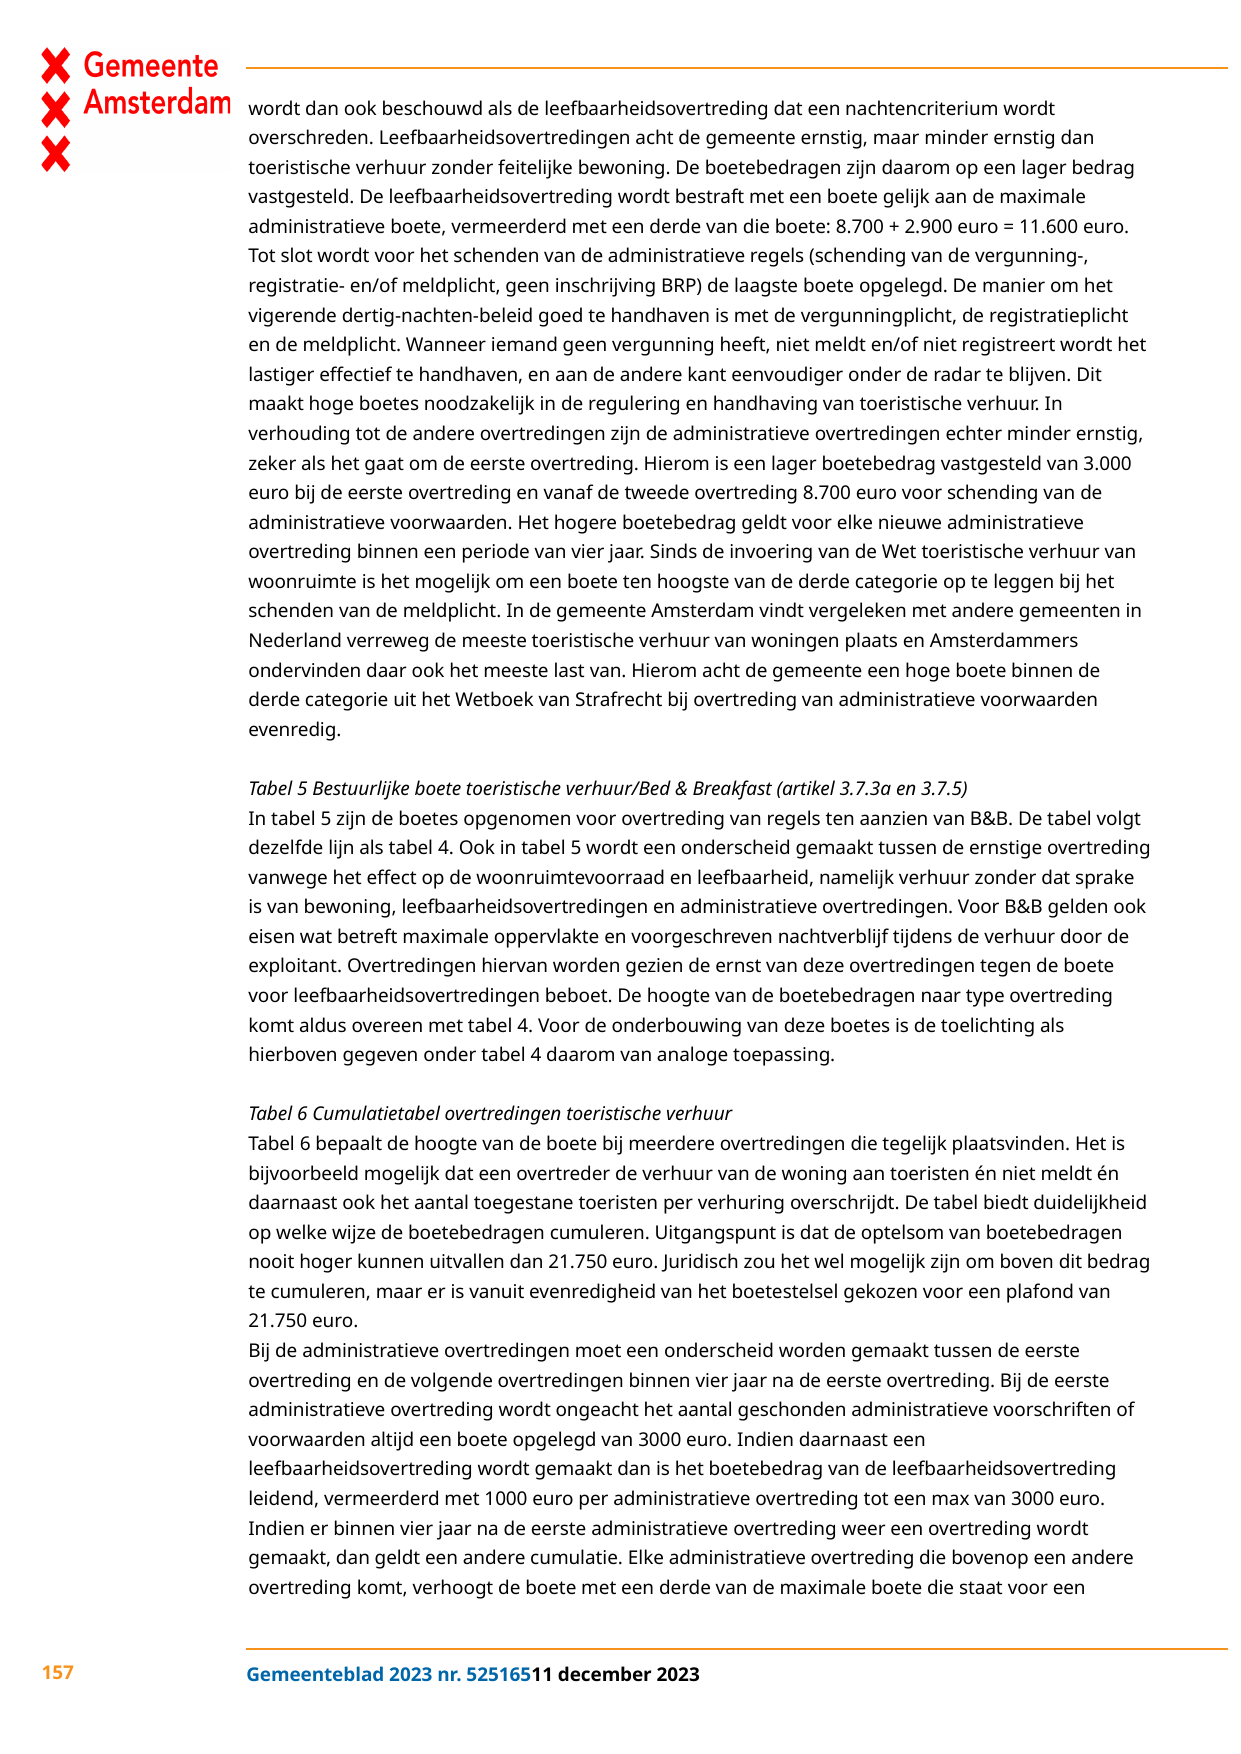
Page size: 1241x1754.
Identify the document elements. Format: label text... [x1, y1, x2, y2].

text Tabel 6 Cumulatietabel overtredingen toeristische verhuur [248, 1101, 1152, 1126]
picture [41, 47, 231, 172]
text Bij de administratieve overtredingen moet een onderscheid worden gemaakt tussen de eerste overtreding en de volgende overtredingen binnen vier jaar na de eerste overtreding. Bij de eerste administratieve overtreding wordt ongeacht het aantal geschonden administratieve voorschriften of voorwaarden altijd een boete opgelegd van 3000 euro. Indien daarnaast een leefbaarheidsovertreding wordt gemaakt dan is het boetebedrag van de leefbaarheidsovertreding leidend, vermeerderd met 1000 euro per administratieve overtreding tot een max van 3000 euro. [248, 1337, 1152, 1511]
text Tabel 6 bepaalt de hoogte van de boete bij meerdere overtredingen die tegelijk plaatsvinden. Het is bijvoorbeeld mogelijk dat een overtreder de verhuur van de woning aan toeristen én niet meldt én daarnaast ook het aantal toegestane toeristen per verhuring overschrijdt. De tabel biedt duidelijkheid op welke wijze de boetebedragen cumuleren. Uitgangspunt is dat de optelsom van boetebedragen nooit hoger kunnen uitvallen dan 21.750 euro. Juridisch zou het wel mogelijk zijn om boven dit bedrag te cumuleren, maar er is vanuit evenredigheid van het boetestelsel gekozen voor een plafond van 21.750 euro. [248, 1130, 1152, 1333]
text Tot slot wordt voor het schenden van de administratieve regels (schending van de vergunning-, registratie- en/of meldplicht, geen inschrijving BRP) de laagste boete opgelegd. De manier om het vigerende dertig-nachten-beleid goed te handhaven is met de vergunningplicht, de registratieplicht en de meldplicht. Wanneer iemand geen vergunning heeft, niet meldt en/of niet registreert wordt het lastiger effectief te handhaven, en aan de andere kant eenvoudiger onder de radar te blijven. Dit maakt hoge boetes noodzakelijk in de regulering en handhaving van toeristische verhuur. In verhouding tot de andere overtredingen zijn de administratieve overtredingen echter minder ernstig, zeker als het gaat om de eerste overtreding. Hierom is een lager boetebedrag vastgesteld van 3.000 euro bij de eerste overtreding en vanaf de tweede overtreding 8.700 euro voor schending van de administratieve voorwaarden. Het hogere boetebedrag geldt voor elke nieuwe administratieve overtreding binnen een periode van vier jaar. Sinds de invoering van de Wet toeristische verhuur van woonruimte is het mogelijk om een boete ten hoogste van de derde categorie op te leggen bij het schenden van de meldplicht. In de gemeente Amsterdam vindt vergeleken met andere gemeenten in Nederland verreweg de meeste toeristische verhuur van woningen plaats en Amsterdammers ondervinden daar ook het meeste last van. Hierom acht de gemeente een hoge boete binnen de derde categorie uit het Wetboek van Strafrecht bij overtreding van administratieve voorwaarden evenredig. [248, 243, 1152, 742]
text In tabel 5 zijn de boetes opgenomen voor overtreding van regels ten aanzien van B&B. De tabel volgt dezelfde lijn als tabel 4. Ook in tabel 5 wordt een onderscheid gemaakt tussen de ernstige overtreding vanwege het effect op de woonruimtevoorraad en leefbaarheid, namelijk verhuur zonder dat sprake is van bewoning, leefbaarheidsovertredingen en administratieve overtredingen. Voor B&B gelden ook eisen wat betreft maximale oppervlakte en voorgeschreven nachtverblijf tijdens de verhuur door de exploitant. Overtredingen hiervan worden gezien de ernst van deze overtredingen tegen de boete voor leefbaarheidsovertredingen beboet. De hoogte van de boetebedragen naar type overtreding komt aldus overeen met tabel 4. Voor de onderbouwing van deze boetes is de toelichting als hierboven gegeven onder tabel 4 daarom van analoge toepassing. [248, 805, 1152, 1067]
text Tabel 5 Bestuurlijke boete toeristische verhuur/Bed & Breakfast (artikel 3.7.3a en 3.7.5) [248, 775, 1152, 801]
text wordt dan ook beschouwd als de leefbaarheidsovertreding dat een nachtencriterium wordt overschreden. Leefbaarheidsovertredingen acht de gemeente ernstig, maar minder ernstig dan toeristische verhuur zonder feitelijke bewoning. De boetebedragen zijn daarom op een lager bedrag vastgesteld. De leefbaarheidsovertreding wordt bestraft met een boete gelijk aan de maximale administratieve boete, vermeerderd met een derde van die boete: 8.700 + 2.900 euro = 11.600 euro. [248, 95, 1152, 239]
text Indien er binnen vier jaar na de eerste administratieve overtreding weer een overtreding wordt gemaakt, dan geldt een andere cumulatie. Elke administratieve overtreding die bovenop een andere overtreding komt, verhoogt de boete met een derde van de maximale boete die staat voor een [248, 1515, 1152, 1600]
